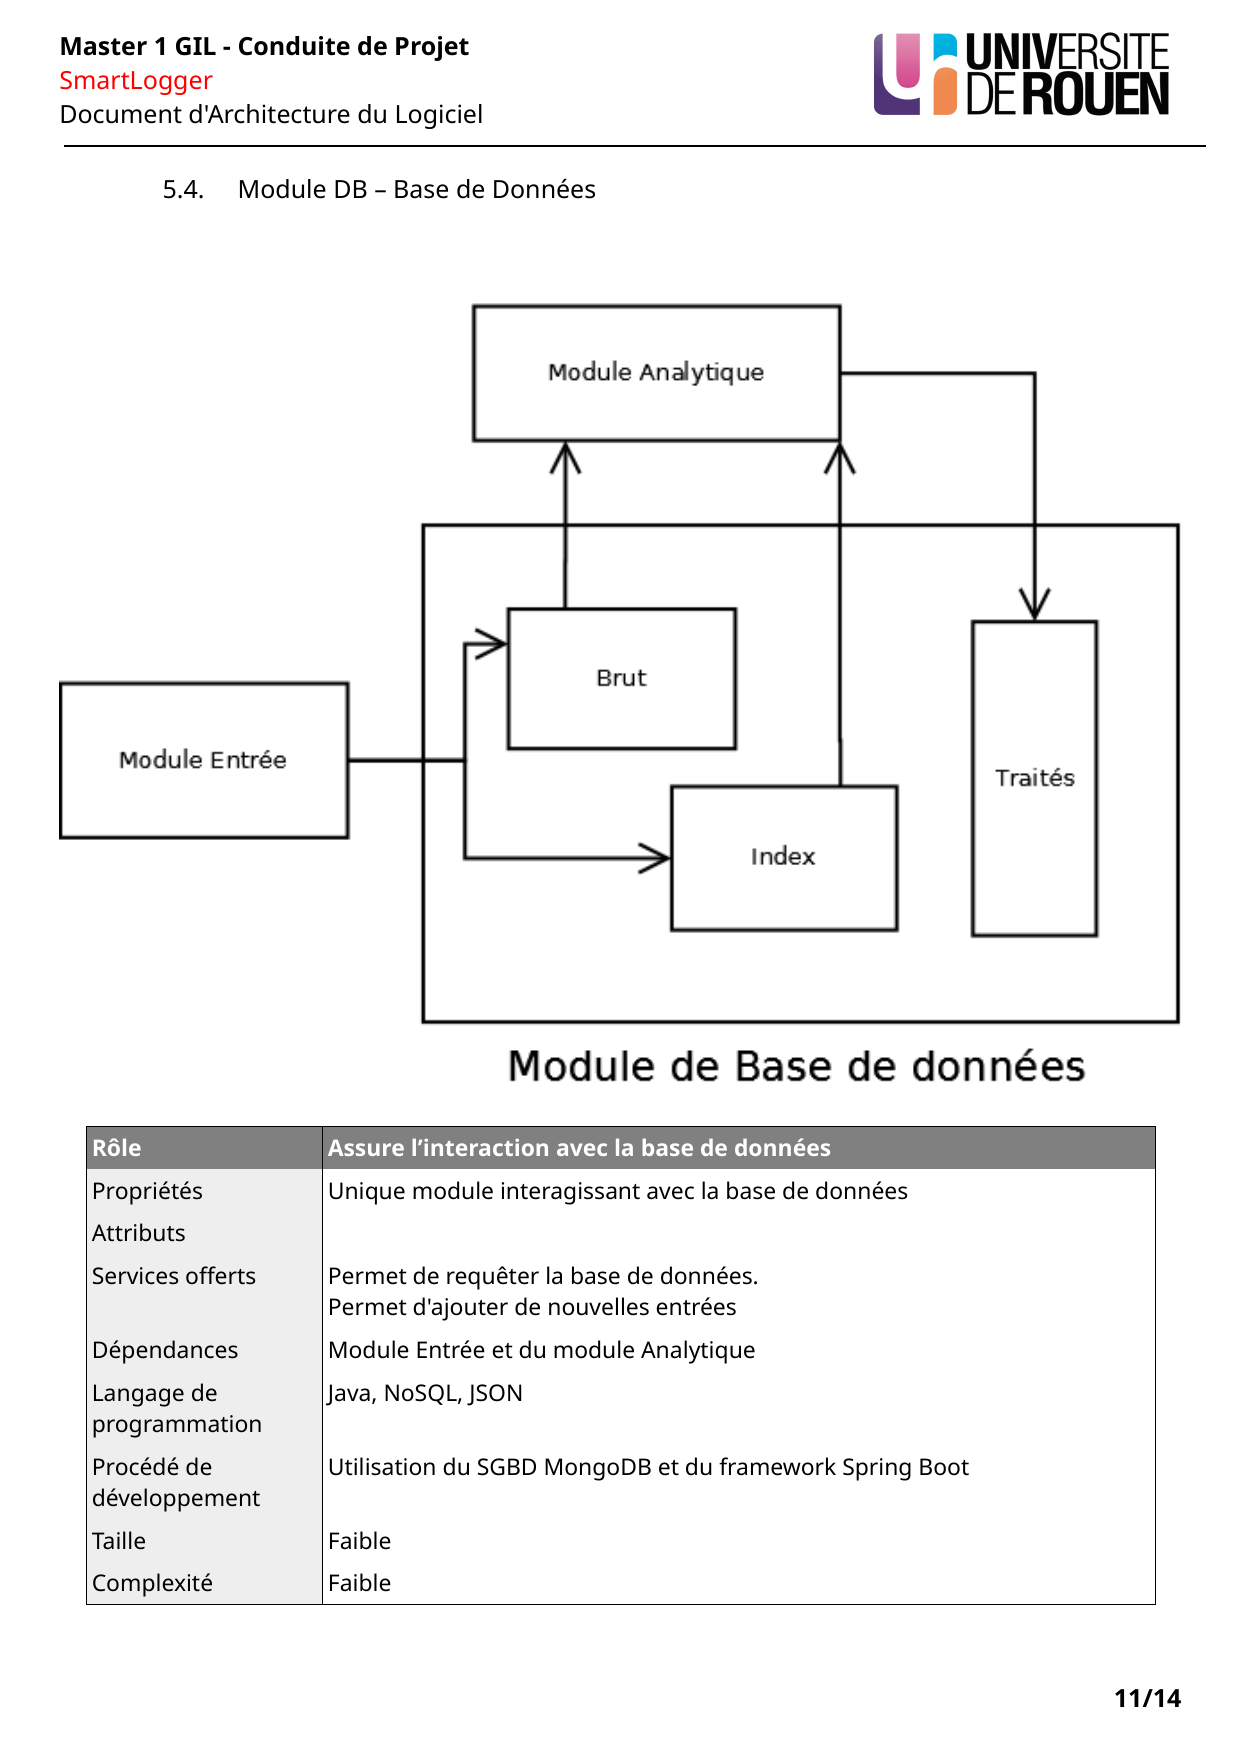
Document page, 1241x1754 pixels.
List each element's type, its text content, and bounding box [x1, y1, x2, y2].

table_cell Complexité [87, 1562, 322, 1604]
table_header Assure l’interaction avec la base de données [323, 1127, 1155, 1169]
table_cell [323, 1212, 1155, 1254]
table_cell Module Entrée et du module Analytique [323, 1328, 1155, 1371]
picture [872, 32, 1170, 118]
table_cell Unique module interagissant avec la base de données [323, 1169, 1155, 1212]
table_cell Taille [87, 1519, 322, 1562]
table_cell Faible [323, 1519, 1155, 1562]
table_cell Faible [323, 1562, 1155, 1604]
table_cell Propriétés [87, 1169, 322, 1212]
table_cell Procédé de développement [87, 1445, 322, 1519]
table_cell Attributs [87, 1212, 322, 1254]
table_cell Utilisation du SGBD MongoDB et du framework Spring Boot [323, 1445, 1155, 1519]
picture [59, 218, 1182, 1092]
table_cell Services offerts [87, 1254, 322, 1328]
table_cell Dépendances [87, 1328, 322, 1371]
subtitle Module DB – Base de Données [162, 172, 1181, 206]
table_cell Langage de programmation [87, 1371, 322, 1445]
table_cell Java, NoSQL, JSON [323, 1371, 1155, 1445]
table_header Rôle [87, 1127, 322, 1169]
table_cell Permet de requêter la base de données. Permet d'ajouter de nouvelles entrées [323, 1254, 1155, 1328]
